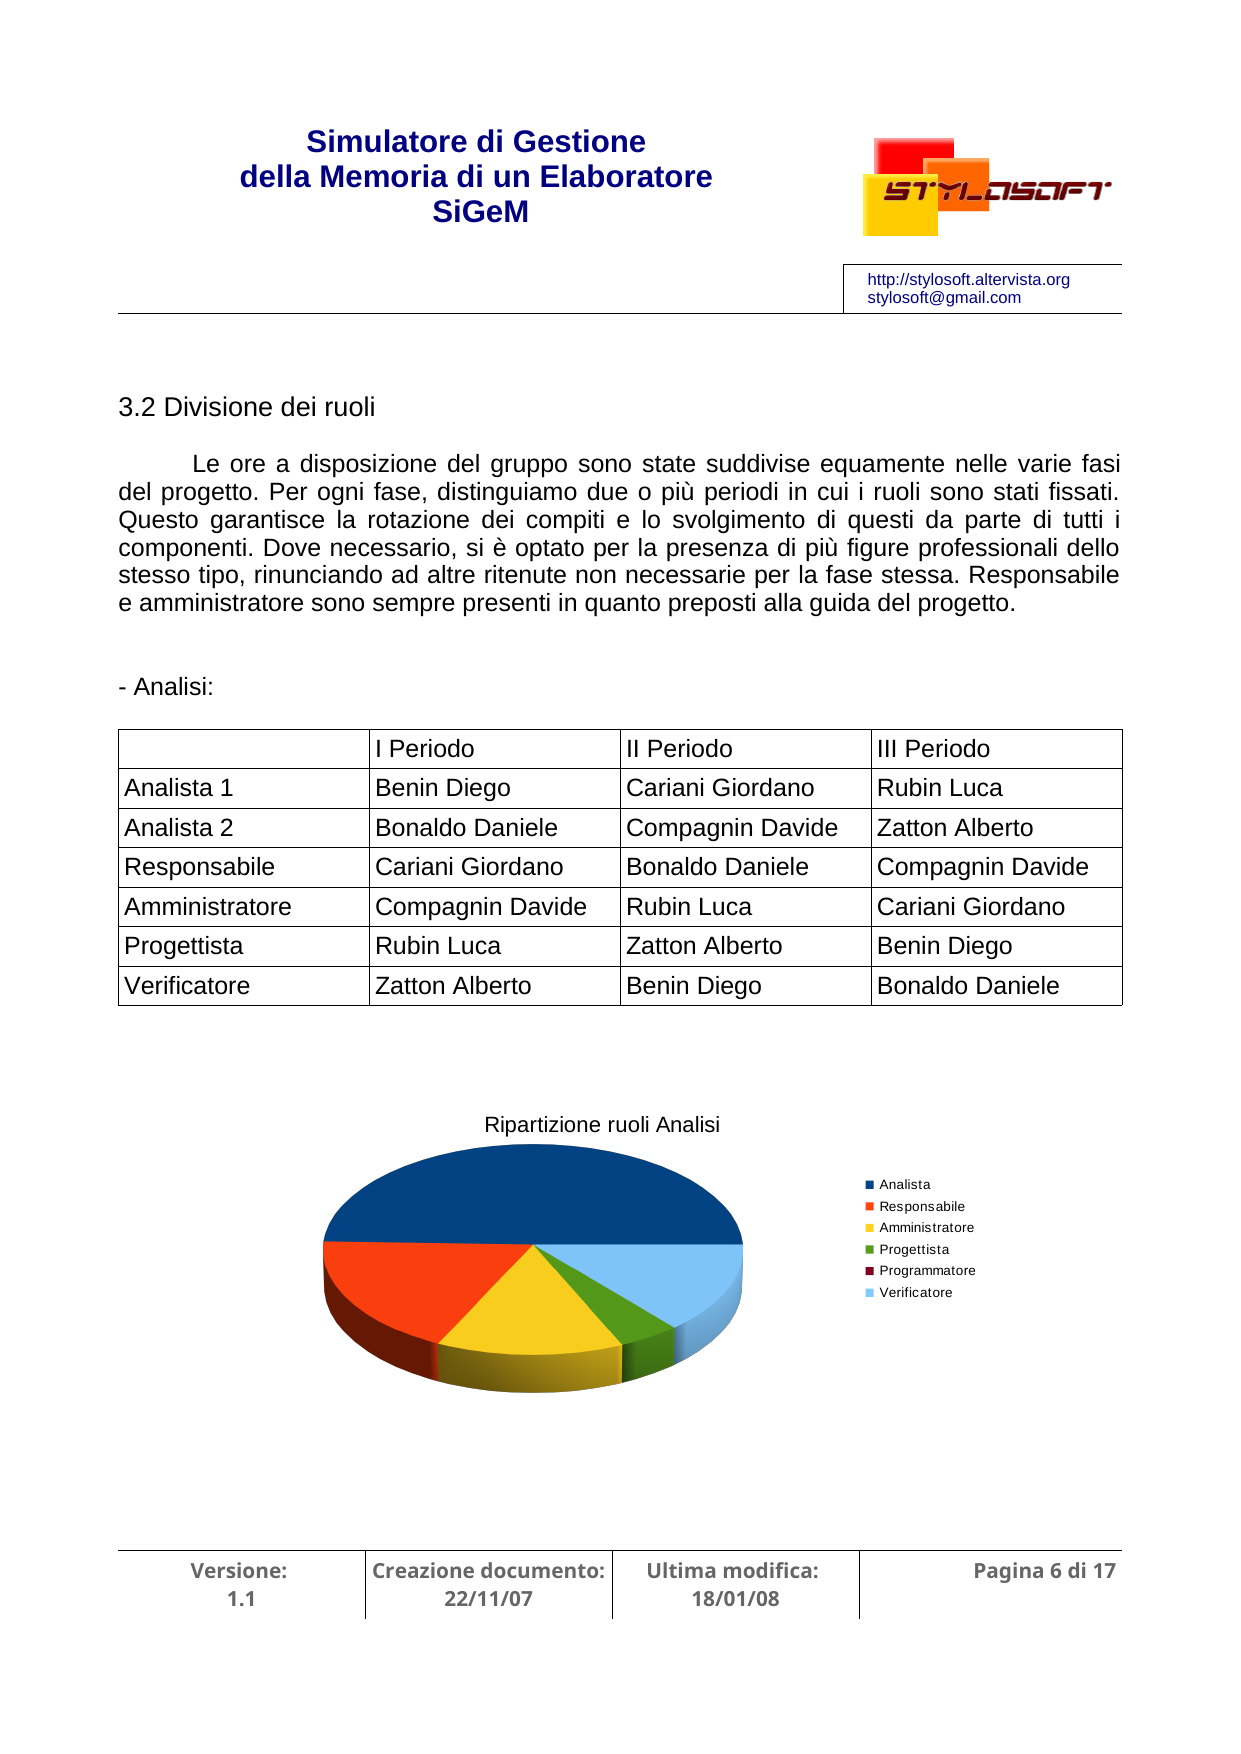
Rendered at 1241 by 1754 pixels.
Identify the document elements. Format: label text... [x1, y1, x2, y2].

table_header I Periodo [370, 730, 620, 768]
table_cell Bonaldo Daniele [370, 809, 620, 847]
table_cell Bonaldo Daniele [872, 967, 1122, 1005]
table_cell Cariani Giordano [370, 848, 620, 887]
table_cell Verificatore [119, 967, 369, 1005]
picture [848, 123, 1117, 247]
table_cell Progettista [119, 927, 369, 966]
table_cell Benin Diego [621, 967, 871, 1005]
table_cell Rubin Luca [872, 769, 1122, 808]
table_cell Compagnin Davide [872, 848, 1122, 887]
table_cell Analista 1 [119, 769, 369, 808]
table_cell Cariani Giordano [872, 888, 1122, 926]
table_cell Amministratore [119, 888, 369, 926]
table_header [119, 730, 369, 768]
table_cell Zatton Alberto [872, 809, 1122, 847]
table_cell Benin Diego [370, 769, 620, 808]
text - Analisi: [118, 673, 1122, 701]
table_cell Zatton Alberto [370, 967, 620, 1005]
table_cell Analista 2 [119, 809, 369, 847]
table_cell Cariani Giordano [621, 769, 871, 808]
table_cell Responsabile [119, 848, 369, 887]
table_cell Compagnin Davide [621, 809, 871, 847]
table_header II Periodo [621, 730, 871, 768]
table_cell Benin Diego [872, 927, 1122, 966]
text Le ore a disposizione del gruppo sono state suddivise equamente nelle varie fasi del progetto. Per ogni fase, distinguiamo due o più periodi in cui i ruoli sono stati fissati. Questo garantisce la rotazione dei compiti e lo svolgimento di questi da parte di tutti i componenti. Dove necessario, si è optato per la presenza di più figure professionali dello stesso tipo, rinunciando ad altre ritenute non necessarie per la fase stessa. Responsabile e amministratore sono sempre presenti in quanto preposti alla guida del progetto. [118, 450, 1122, 617]
table_header III Periodo [872, 730, 1122, 768]
table_cell Compagnin Davide [370, 888, 620, 926]
text 3.2 Divisione dei ruoli [118, 391, 1122, 422]
table_cell Rubin Luca [370, 927, 620, 966]
table_cell Bonaldo Daniele [621, 848, 871, 887]
table_cell Zatton Alberto [621, 927, 871, 966]
table_cell Rubin Luca [621, 888, 871, 926]
